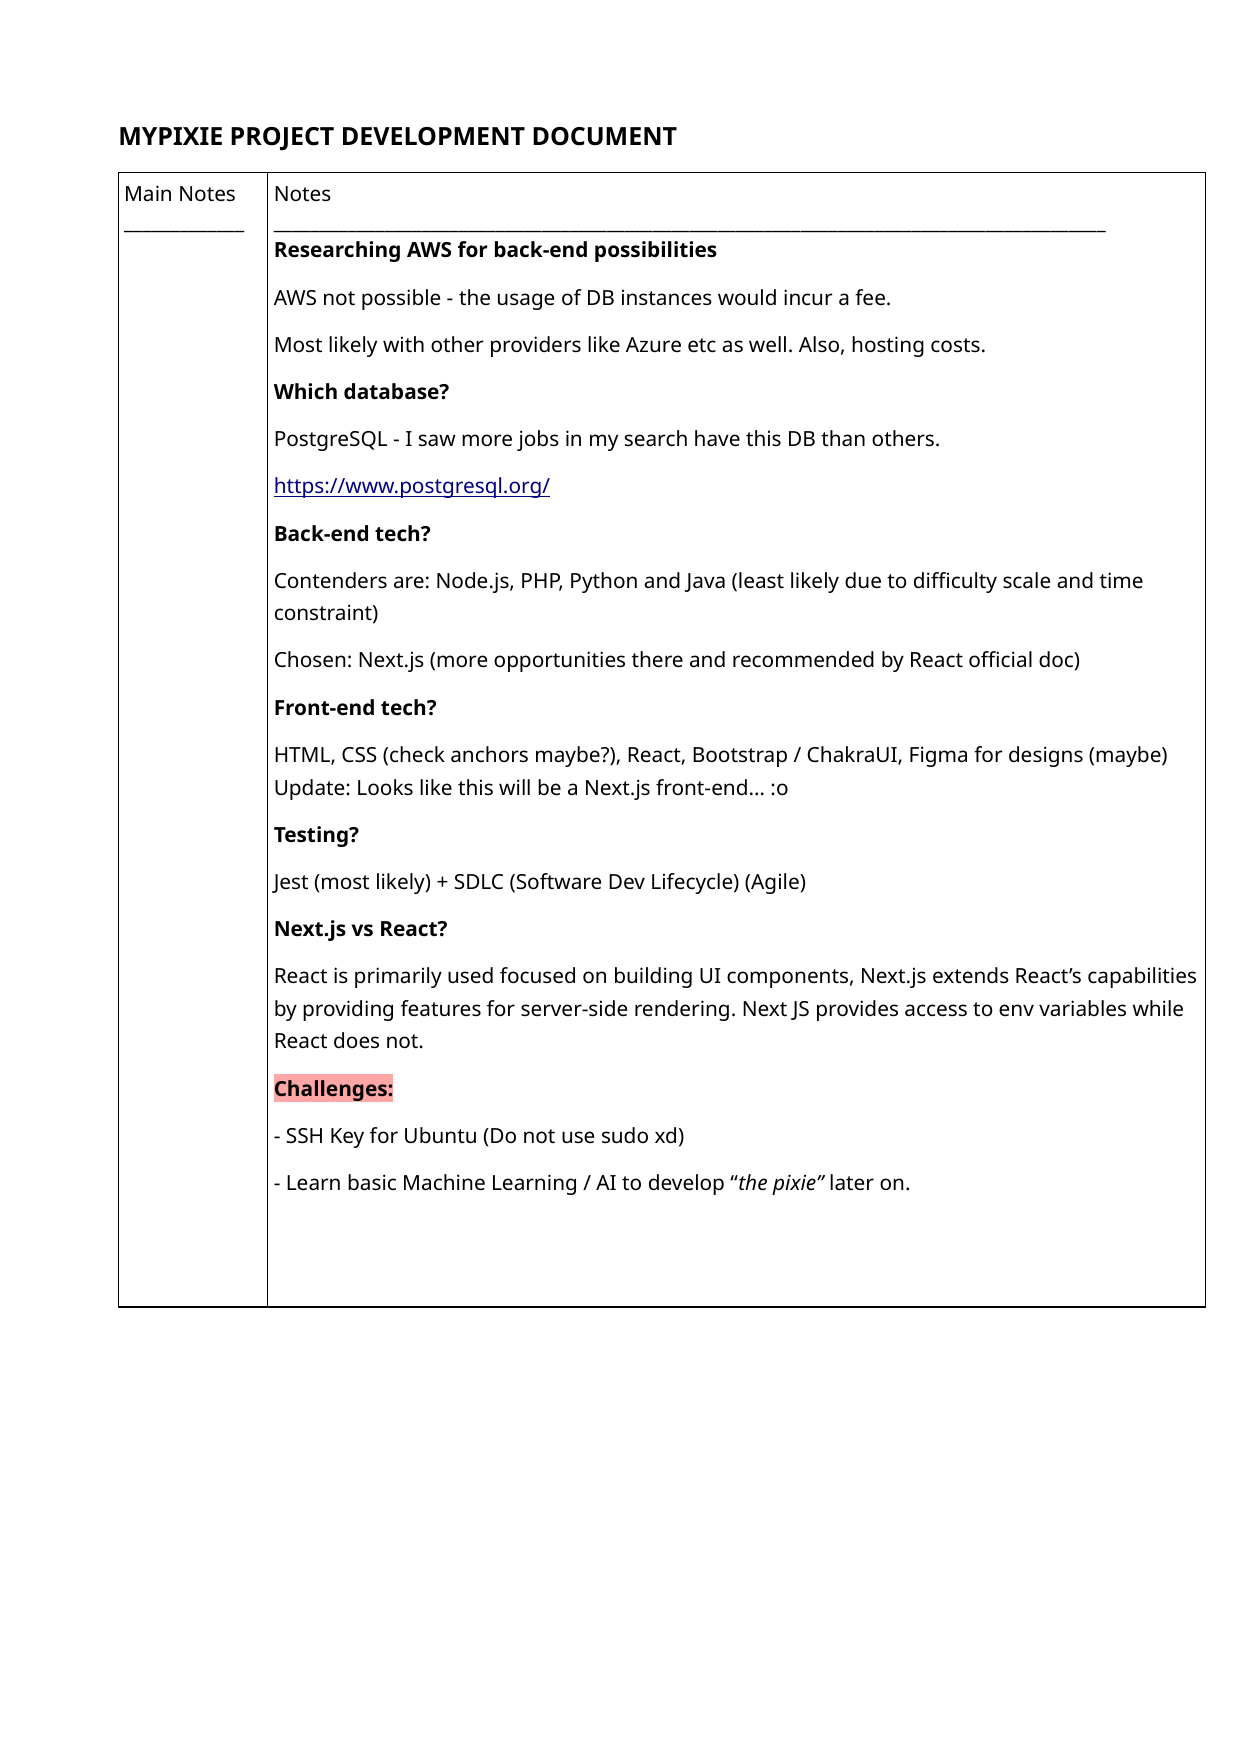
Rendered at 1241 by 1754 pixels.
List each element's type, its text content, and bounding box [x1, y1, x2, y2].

table_header Notes __________________________________________________________________________________________ Researching AWS for back-end possibilities AWS not possible - the usage of DB instances would incur a fee. Most likely with other providers like Azure etc as well. Also, hosting costs. Which database? PostgreSQL - I saw more jobs in my search have this DB than others. https://www.postgresql.org/ Back-end tech? Contenders are: Node.js, PHP, Python and Java (least likely due to difficulty scale and time constraint) Chosen: Next.js (more opportunities there and recommended by React official doc) Front-end tech? HTML, CSS (check anchors maybe?), React, Bootstrap / ChakraUI, Figma for designs (maybe) Update: Looks like this will be a Next.js front-end… :o Testing? Jest (most likely) + SDLC (Software Dev Lifecycle) (Agile) Next.js vs React? React is primarily used focused on building UI components, Next.js extends React’s capabilities by providing features for server-side rendering. Next JS provides access to env variables while React does not. Challenges: - SSH Key for Ubuntu (Do not use sudo xd) - Learn basic Machine Learning / AI to develop “the pixie” later on. [268, 173, 1205, 1306]
table_header Main Notes _____________ [119, 173, 267, 1306]
text MYPIXIE PROJECT DEVELOPMENT DOCUMENT [118, 118, 1122, 152]
